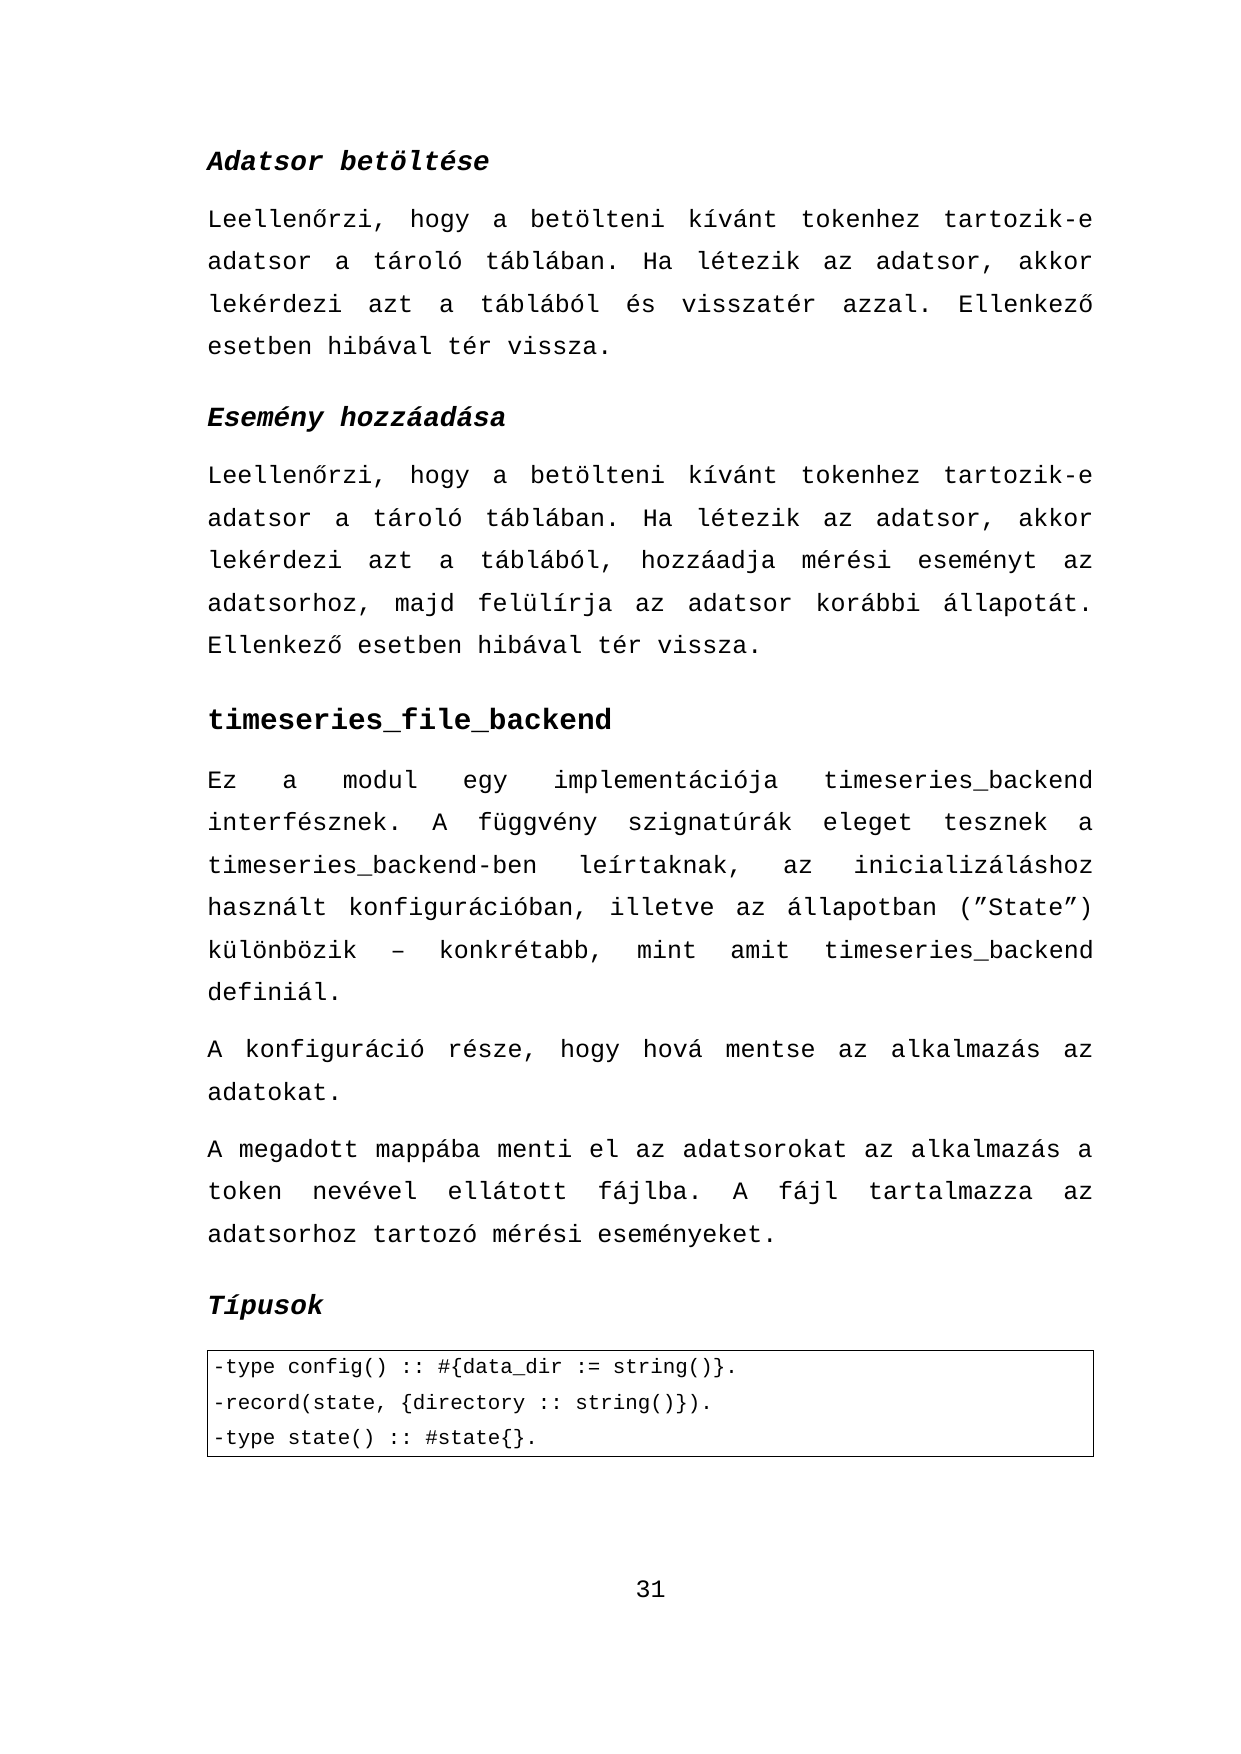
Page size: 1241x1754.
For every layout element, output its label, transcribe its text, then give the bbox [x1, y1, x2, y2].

text A konfiguráció része, hogy hová mentse az alkalmazás az adatokat. [207, 1037, 1093, 1108]
text A megadott mappába menti el az adatsorokat az alkalmazás a token nevével ellátott fájlba. A fájl tartalmazza az adatsorhoz tartozó mérési eseményeket. [207, 1136, 1093, 1250]
text Leellenőrzi, hogy a betölteni kívánt tokenhez tartozik-e adatsor a tároló táblában. Ha létezik az adatsor, akkor lekérdezi azt a táblából, hozzáadja mérési eseményt az adatsorhoz, majd felülírja az adatsor korábbi állapotát. Ellenkező esetben hibával tér vissza. [207, 463, 1093, 661]
text Leellenőrzi, hogy a betölteni kívánt tokenhez tartozik-e adatsor a tároló táblában. Ha létezik az adatsor, akkor lekérdezi azt a táblából és visszatér azzal. Ellenkező esetben hibával tér vissza. [207, 206, 1093, 362]
subtitle timeseries_file_backend [207, 705, 1093, 738]
subtitle Adatsor betöltése [207, 147, 1093, 178]
subtitle Esemény hozzáadása [207, 403, 1093, 435]
subtitle Típusok [207, 1291, 1093, 1322]
table_header -type config() :: #{data_dir := string()}. -record(state, {directory :: string()}). -type state() :: #state{}. [208, 1351, 1093, 1456]
text Ez a modul egy implementációja timeseries_backend interfésznek. A függvény szignatúrák eleget tesznek a timeseries_backend-ben leírtaknak, az inicializáláshoz használt konfigurációban, illetve az állapotban (”State”) különbözik – konkrétabb, mint amit timeseries_backend definiál. [207, 767, 1093, 1008]
